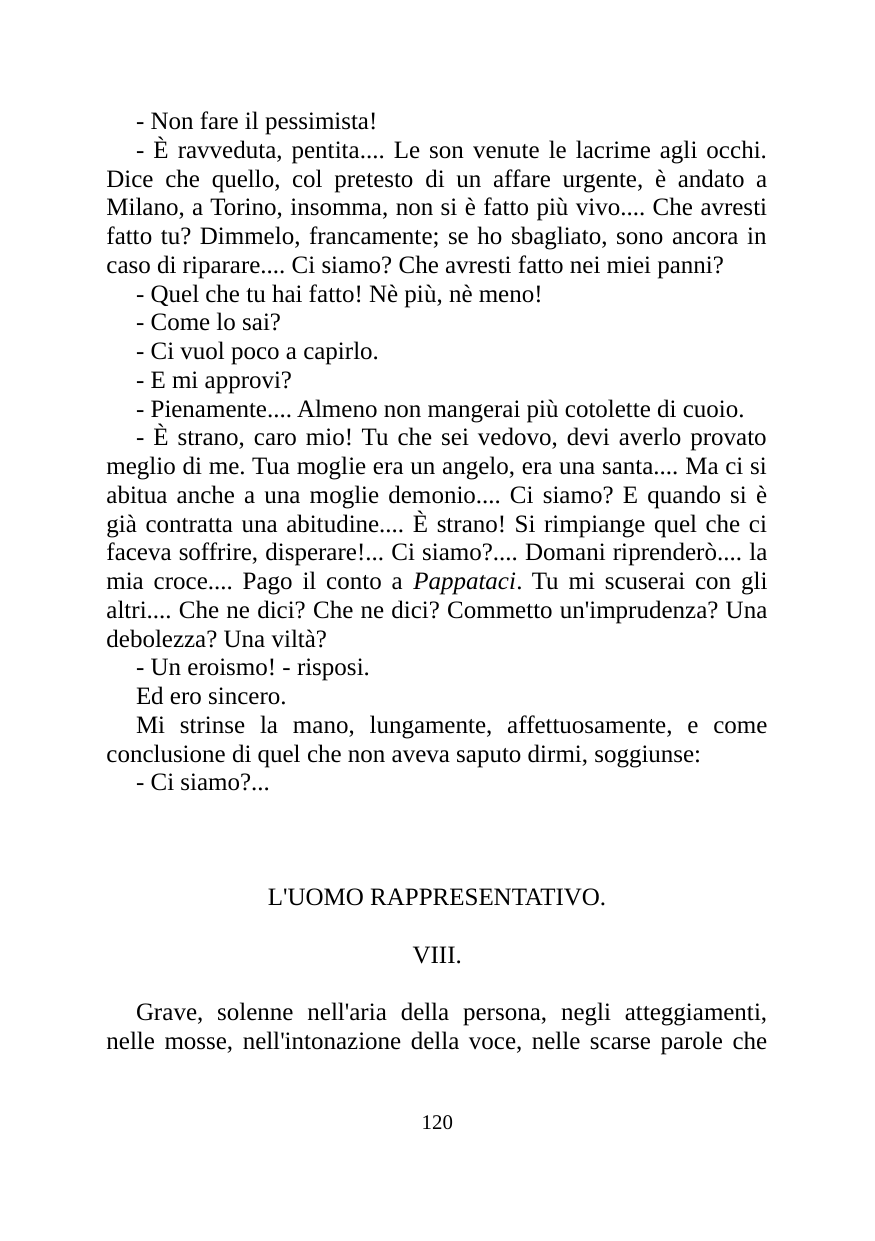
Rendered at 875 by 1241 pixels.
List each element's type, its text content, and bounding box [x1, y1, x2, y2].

text - Ci vuol poco a capirlo. [106, 336, 768, 365]
text - È strano, caro mio! Tu che sei vedovo, devi averlo provato meglio di me. Tua moglie era un angelo, era una santa.... Ma ci si abitua anche a una moglie demonio.... Ci siamo? E quando si è già contratta una abitudine.... È strano! Si rimpiange quel che ci faceva soffrire, disperare!... Ci siamo?.... Domani riprenderò.... la mia croce.... Pago il conto a Pappataci. Tu mi scuserai con gli altri.... Che ne dici? Che ne dici? Commetto un'imprudenza? Una debolezza? Una viltà? [106, 422, 768, 652]
text - Come lo sai? [106, 307, 768, 336]
text - Quel che tu hai fatto! Nè più, nè meno! [106, 279, 768, 307]
text - Ci siamo?... [106, 767, 768, 796]
text - Un eroismo! - risposi. [106, 652, 768, 681]
text - Non fare il pessimista! [106, 106, 768, 135]
text Mi strinse la mano, lungamente, affettuosamente, e come conclusione di quel che non aveva saputo dirmi, soggiunse: [106, 710, 768, 767]
text VIII. [106, 940, 768, 969]
text - Pienamente.... Almeno non mangerai più cotolette di cuoio. [106, 394, 768, 422]
text L'UOMO RAPPRESENTATIVO. [106, 882, 768, 911]
text - È ravveduta, pentita.... Le son venute le lacrime agli occhi. Dice che quello, col pretesto di un affare urgente, è andato a Milano, a Torino, insomma, non si è fatto più vivo.... Che avresti fatto tu? Dimmelo, francamente; se ho sbagliato, sono ancora in caso di riparare.... Ci siamo? Che avresti fatto nei miei panni? [106, 135, 768, 279]
text Ed ero sincero. [106, 681, 768, 710]
text Grave, solenne nell'aria della persona, negli atteggiamenti, nelle mosse, nell'intonazione della voce, nelle scarse parole che [106, 997, 768, 1055]
text - E mi approvi? [106, 365, 768, 394]
